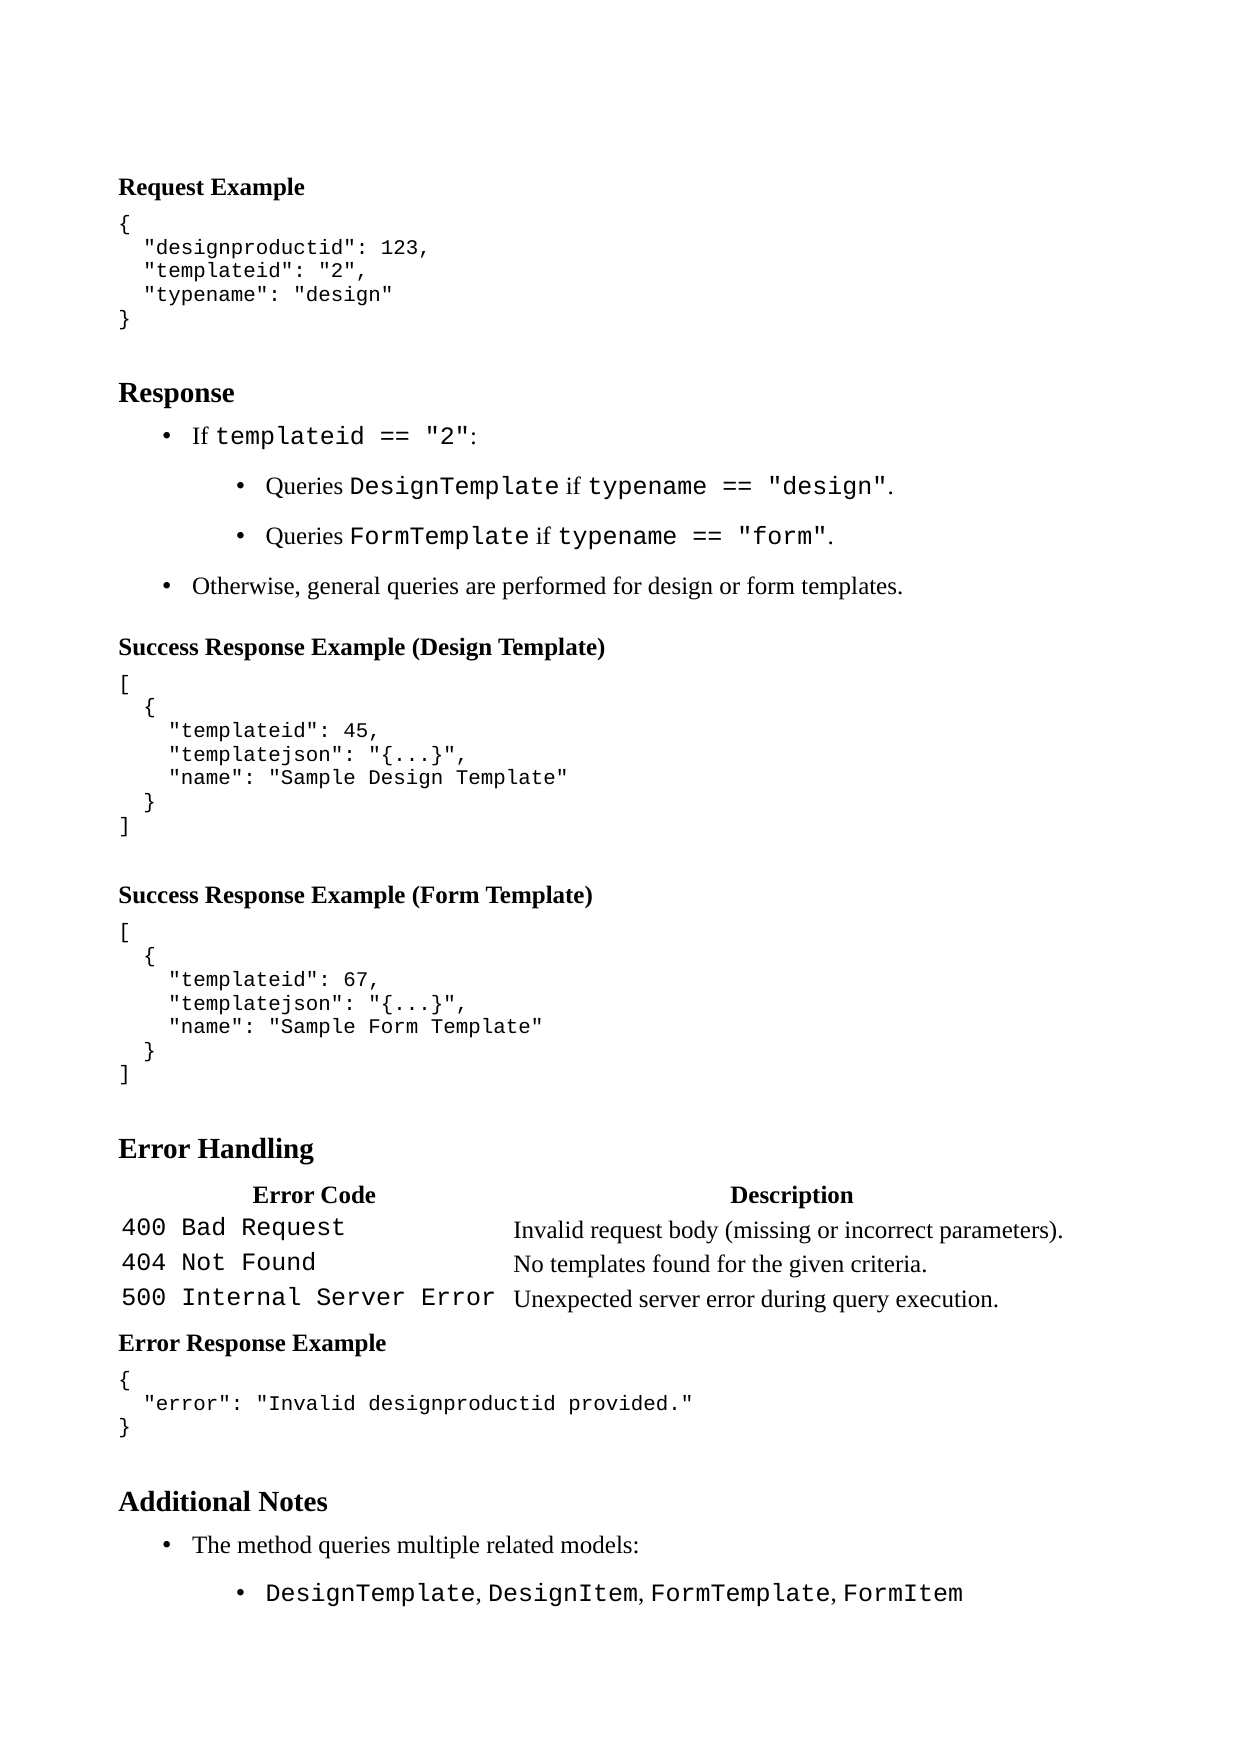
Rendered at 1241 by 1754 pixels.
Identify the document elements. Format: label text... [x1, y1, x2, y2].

text } [118, 1417, 1122, 1440]
text "name": "Sample Form Template" [118, 1016, 1122, 1040]
text "designproductid": 123, [118, 237, 1122, 260]
text { [118, 696, 1122, 720]
text "templatejson": "{...}", [118, 992, 1122, 1016]
list Queries DesignTemplate if typename == "design". [236, 471, 1122, 502]
text { [118, 1369, 1122, 1393]
subtitle Success Response Example (Form Template) [118, 880, 1122, 909]
table_cell 400 Bad Request [118, 1212, 510, 1246]
table_cell 404 Not Found [118, 1246, 510, 1281]
text ] [118, 815, 1122, 838]
text } [118, 1040, 1122, 1063]
list The method queries multiple related models: [162, 1530, 1122, 1559]
text "templatejson": "{...}", [118, 744, 1122, 767]
table_cell Unexpected server error during query execution. [510, 1281, 1074, 1316]
subtitle Error Response Example [118, 1328, 1122, 1357]
text "name": "Sample Design Template" [118, 767, 1122, 791]
text [ [118, 673, 1122, 696]
text "error": "Invalid designproductid provided." [118, 1393, 1122, 1417]
text { [118, 213, 1122, 237]
text } [118, 791, 1122, 815]
subtitle Additional Notes [118, 1484, 1122, 1518]
subtitle Success Response Example (Design Template) [118, 632, 1122, 660]
text [ [118, 922, 1122, 945]
table_cell Invalid request body (missing or incorrect parameters). [510, 1212, 1074, 1246]
list If templateid == "2": [162, 421, 1122, 452]
text "templateid": 45, [118, 720, 1122, 744]
text "typename": "design" [118, 284, 1122, 308]
text ] [118, 1063, 1122, 1087]
text { [118, 945, 1122, 969]
subtitle Request Example [118, 172, 1122, 201]
table_header Error Code [118, 1177, 510, 1212]
subtitle Response [118, 375, 1122, 409]
list Queries FormTemplate if typename == "form". [236, 521, 1122, 552]
text "templateid": 67, [118, 969, 1122, 992]
text } [118, 308, 1122, 331]
list Otherwise, general queries are performed for design or form templates. [162, 571, 1122, 600]
text "templateid": "2", [118, 260, 1122, 284]
list DesignTemplate, DesignItem, FormTemplate, FormItem [236, 1578, 1122, 1609]
table_cell 500 Internal Server Error [118, 1281, 510, 1316]
table_header Description [510, 1177, 1074, 1212]
table_cell No templates found for the given criteria. [510, 1246, 1074, 1281]
subtitle Error Handling [118, 1131, 1122, 1165]
